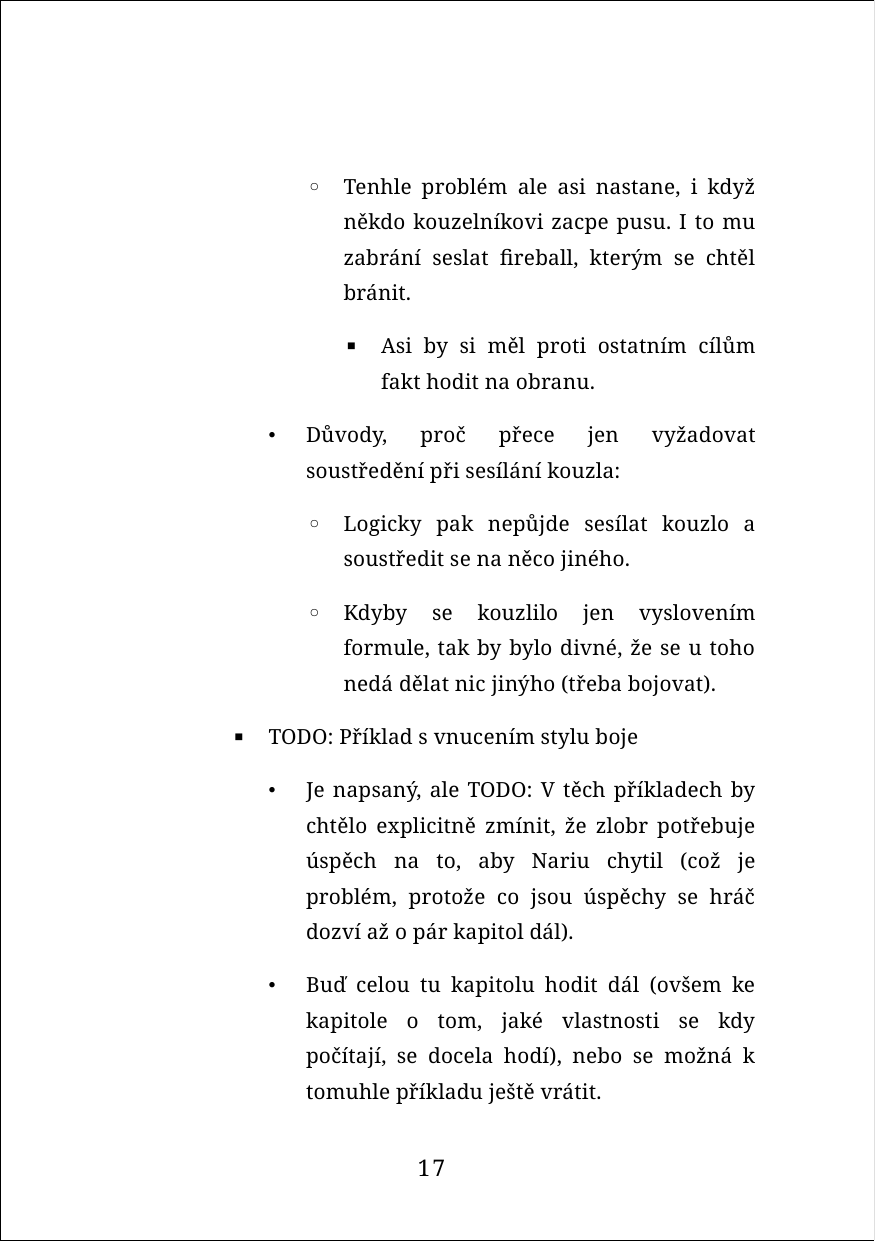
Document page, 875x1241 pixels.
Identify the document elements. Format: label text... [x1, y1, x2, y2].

list Kdyby se kouzlilo jen vyslovením formule, tak by bylo divné, že se u toho nedá dělat nic jinýho (třeba bojovat). [306, 598, 756, 697]
list Tenhle problém ale asi nastane, i když někdo kouzelníkovi zacpe pusu. I to mu zabrání seslat fireball, kterým se chtěl bránit. [306, 172, 756, 307]
list Buď celou tu kapitolu hodit dál (ovšem ke kapitole o tom, jaké vlastnosti se kdy počítají, se docela hodí), nebo se možná k tomuhle příkladu ještě vrátit. [268, 971, 756, 1106]
list TODO: Příklad s vnucením stylu boje [231, 722, 756, 751]
list Důvody, proč přece jen vyžadovat soustředění při sesílání kouzla: [268, 420, 756, 484]
list Logicky pak nepůjde sesílat kouzlo a soustředit se na něco jiného. [306, 509, 756, 573]
list Asi by si měl proti ostatním cílům fakt hodit na obranu. [343, 332, 756, 396]
list Je napsaný, ale TODO: V těch příkladech by chtělo explicitně zmínit, že zlobr potřebuje úspěch na to, aby Nariu chytil (což je problém, protože co jsou úspěchy se hráč dozví až o pár kapitol dál). [268, 775, 756, 946]
